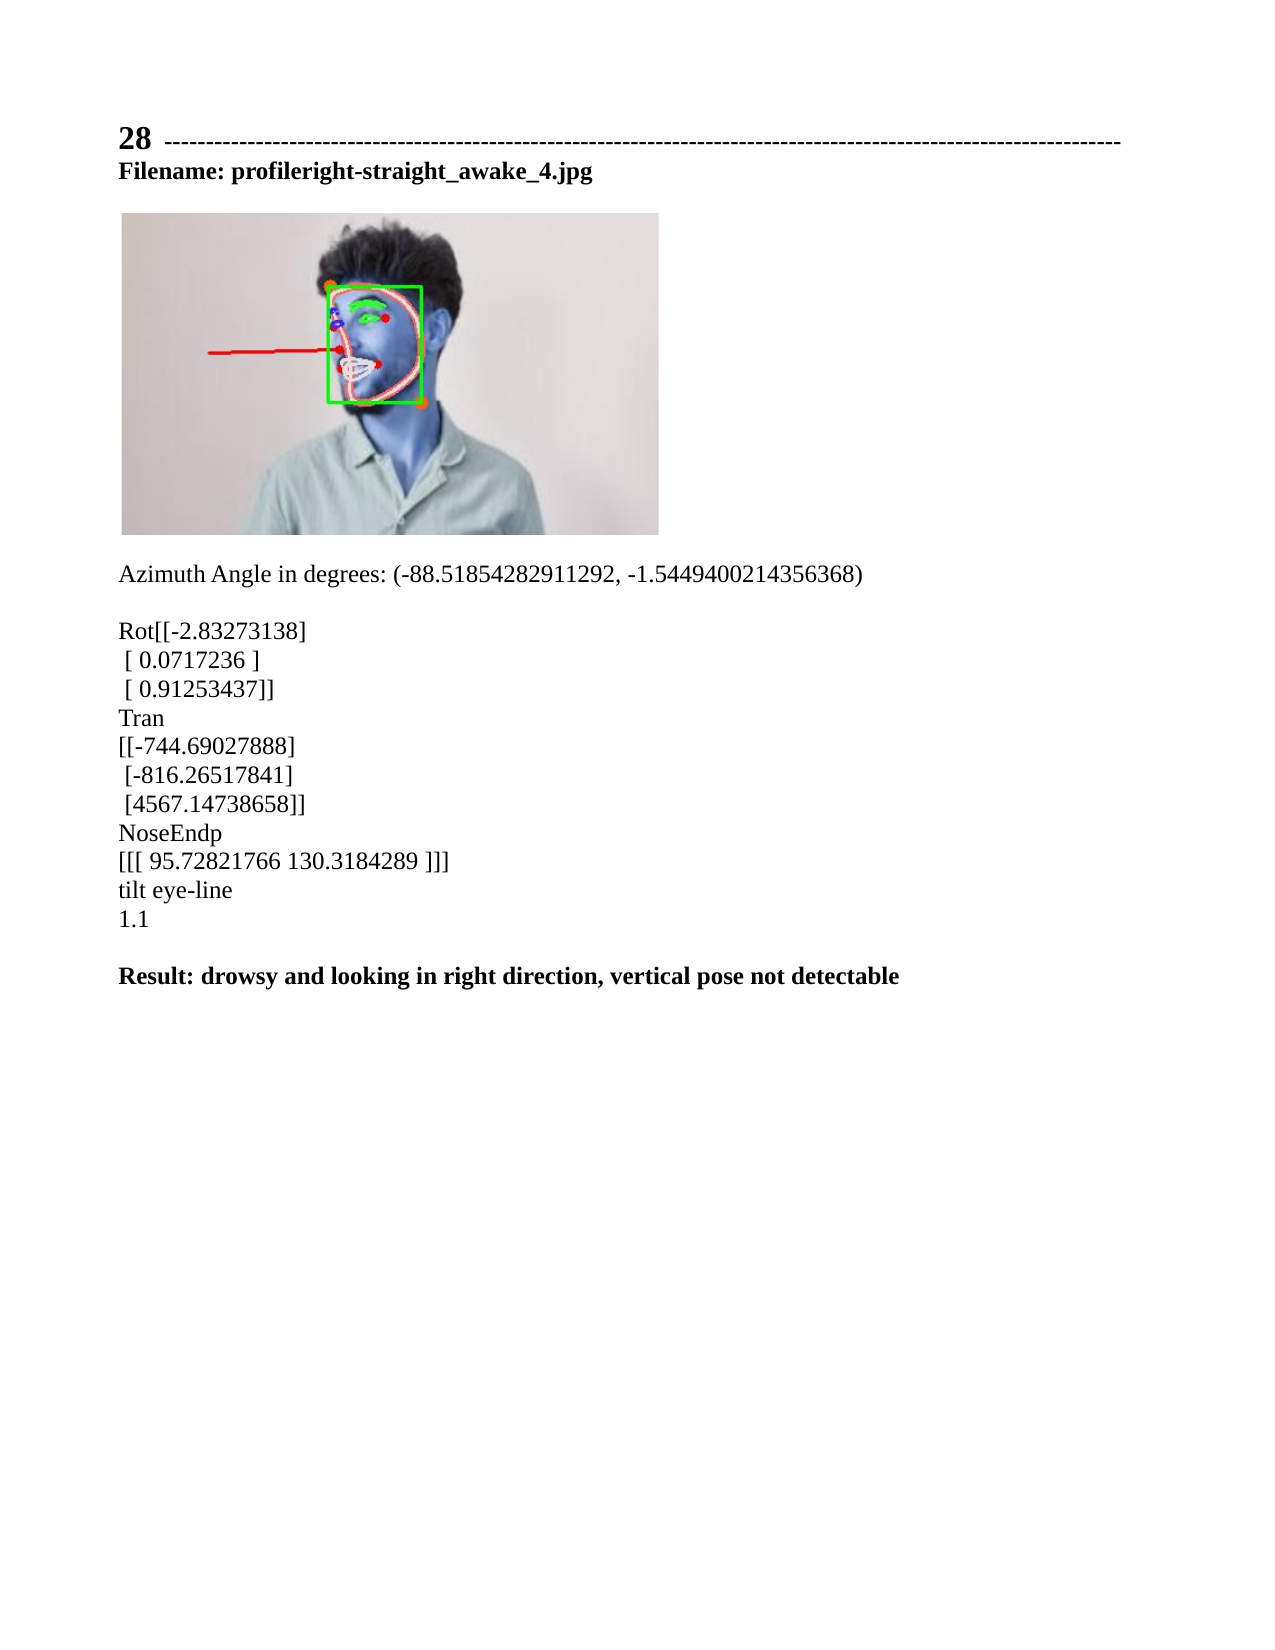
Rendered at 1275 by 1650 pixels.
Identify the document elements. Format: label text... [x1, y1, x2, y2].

text [[-744.69027888] [118, 731, 1157, 760]
text [[[ 95.72821766 130.3184289 ]]] [118, 846, 1157, 875]
text NoseEndp [118, 818, 1157, 846]
text [ 0.0717236 ] [118, 645, 1157, 674]
text Rot[[-2.83273138] [118, 616, 1157, 645]
text Filename: profileright-straight_awake_4.jpg [118, 156, 1157, 185]
text Result: drowsy and looking in right direction, vertical pose not detectable [118, 961, 1157, 990]
text [ 0.91253437]] [118, 674, 1157, 703]
text Azimuth Angle in degrees: (-88.51854282911292, -1.5449400214356368) [118, 559, 1157, 588]
picture [121, 213, 659, 535]
text tilt eye-line [118, 875, 1157, 904]
text [-816.26517841] [118, 760, 1157, 789]
text 28 ------------------------------------------------------------------------------------------------------------------- [118, 118, 1157, 156]
text 1.1 [118, 904, 1157, 933]
text [4567.14738658]] [118, 789, 1157, 818]
text Tran [118, 703, 1157, 731]
